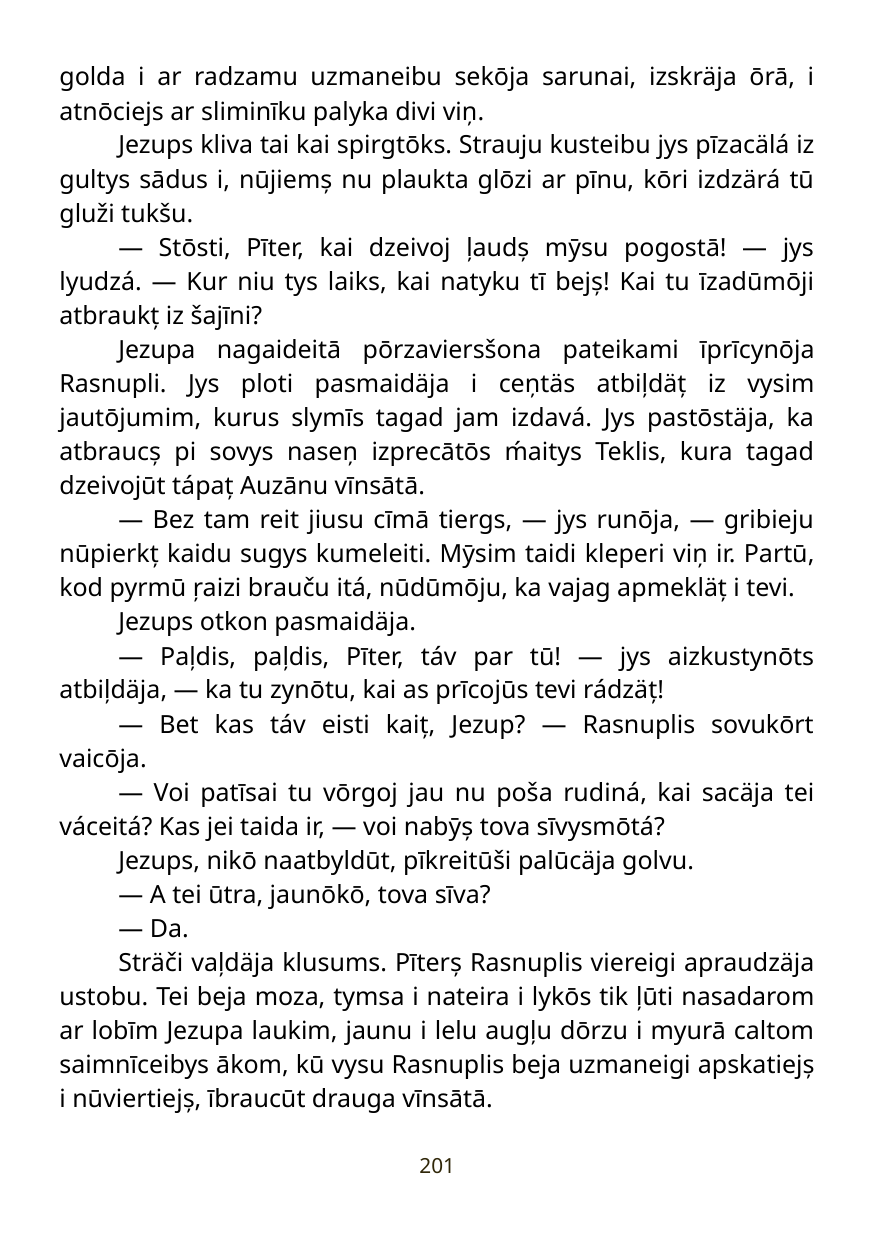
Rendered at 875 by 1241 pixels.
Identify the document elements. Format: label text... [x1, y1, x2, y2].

text — Bez tam reit jiusu cīmā tiergs, — jys runōja, — gribieju nūpierkț kaidu sugys kumeleiti. Mȳsim taidi kleperi viņ ir. Partū, kod pyrmū ŗaizi brauču itá, nūdūmōju, ka vajag apmekläț i tevi. [59, 502, 815, 604]
text Jezups otkon pasmaidäja. [59, 604, 815, 638]
text Jezups, nikō naatbyldūt, pīkreitūši palūcäja golvu. [59, 842, 815, 877]
text — Stōsti, Pīter, kai dzeivoj ļaudș mȳsu pogostā! — jys lyudzá. — Kur niu tys laiks, kai natyku tī bejș! Kai tu īzadūmōji atbraukț iz šajīni? [59, 229, 815, 332]
text — A tei ūtra, jaunōkō, tova sīva? [59, 877, 815, 911]
text golda i ar radzamu uzmaneibu sekōja sarunai, izskräja ōrā, i atnōciejs ar sliminīku palyka divi viņ. [59, 59, 815, 127]
text Jezupa nagaideitā pōrzaviersšona pateikami īprīcynōja Rasnupli. Jys ploti pasmaidäja i ceņtäs atbiļdäț iz vysim jautōjumim, kurus slymīs tagad jam izdavá. Jys pastōstäja, ka atbraucș pi sovys naseņ izprecātōs ḿaitys Teklis, kura tagad dzeivojūt tápaț Auzānu vīnsātā. [59, 332, 815, 502]
text Sträči vaļdäja klusums. Pīterș Rasnuplis viereigi apraudzäja ustobu. Tei beja moza, tymsa i nateira i lykōs tik ļūti nasadarom ar lobīm Jezupa laukim, jaunu i lelu augļu dōrzu i myurā caltom saimnīceibys ākom, kū vysu Rasnuplis beja uzmaneigi apskatiejș i nūviertiejș, ībraucūt drauga vīnsātā. [59, 945, 815, 1115]
text Jezups kliva tai kai spirgtōks. Strauju kusteibu jys pīzacälá iz gultys sādus i, nūjiemș nu plaukta glōzi ar pīnu, kōri izdzärá tū gluži tukšu. [59, 127, 815, 229]
text — Bet kas táv eisti kaiț, Jezup? — Rasnuplis sovukōrt vaicōja. [59, 706, 815, 774]
text — Voi patīsai tu vōrgoj jau nu poša rudiná, kai sacäja tei váceitá? Kas jei taida ir, — voi nabȳș tova sīvysmōtá? [59, 774, 815, 842]
text — Paļdis, paļdis, Pīter, táv par tū! — jys aizkustynōts atbiļdäja, — ka tu zynōtu, kai as prīcojūs tevi rádzäț! [59, 638, 815, 706]
text — Da. [59, 911, 815, 945]
